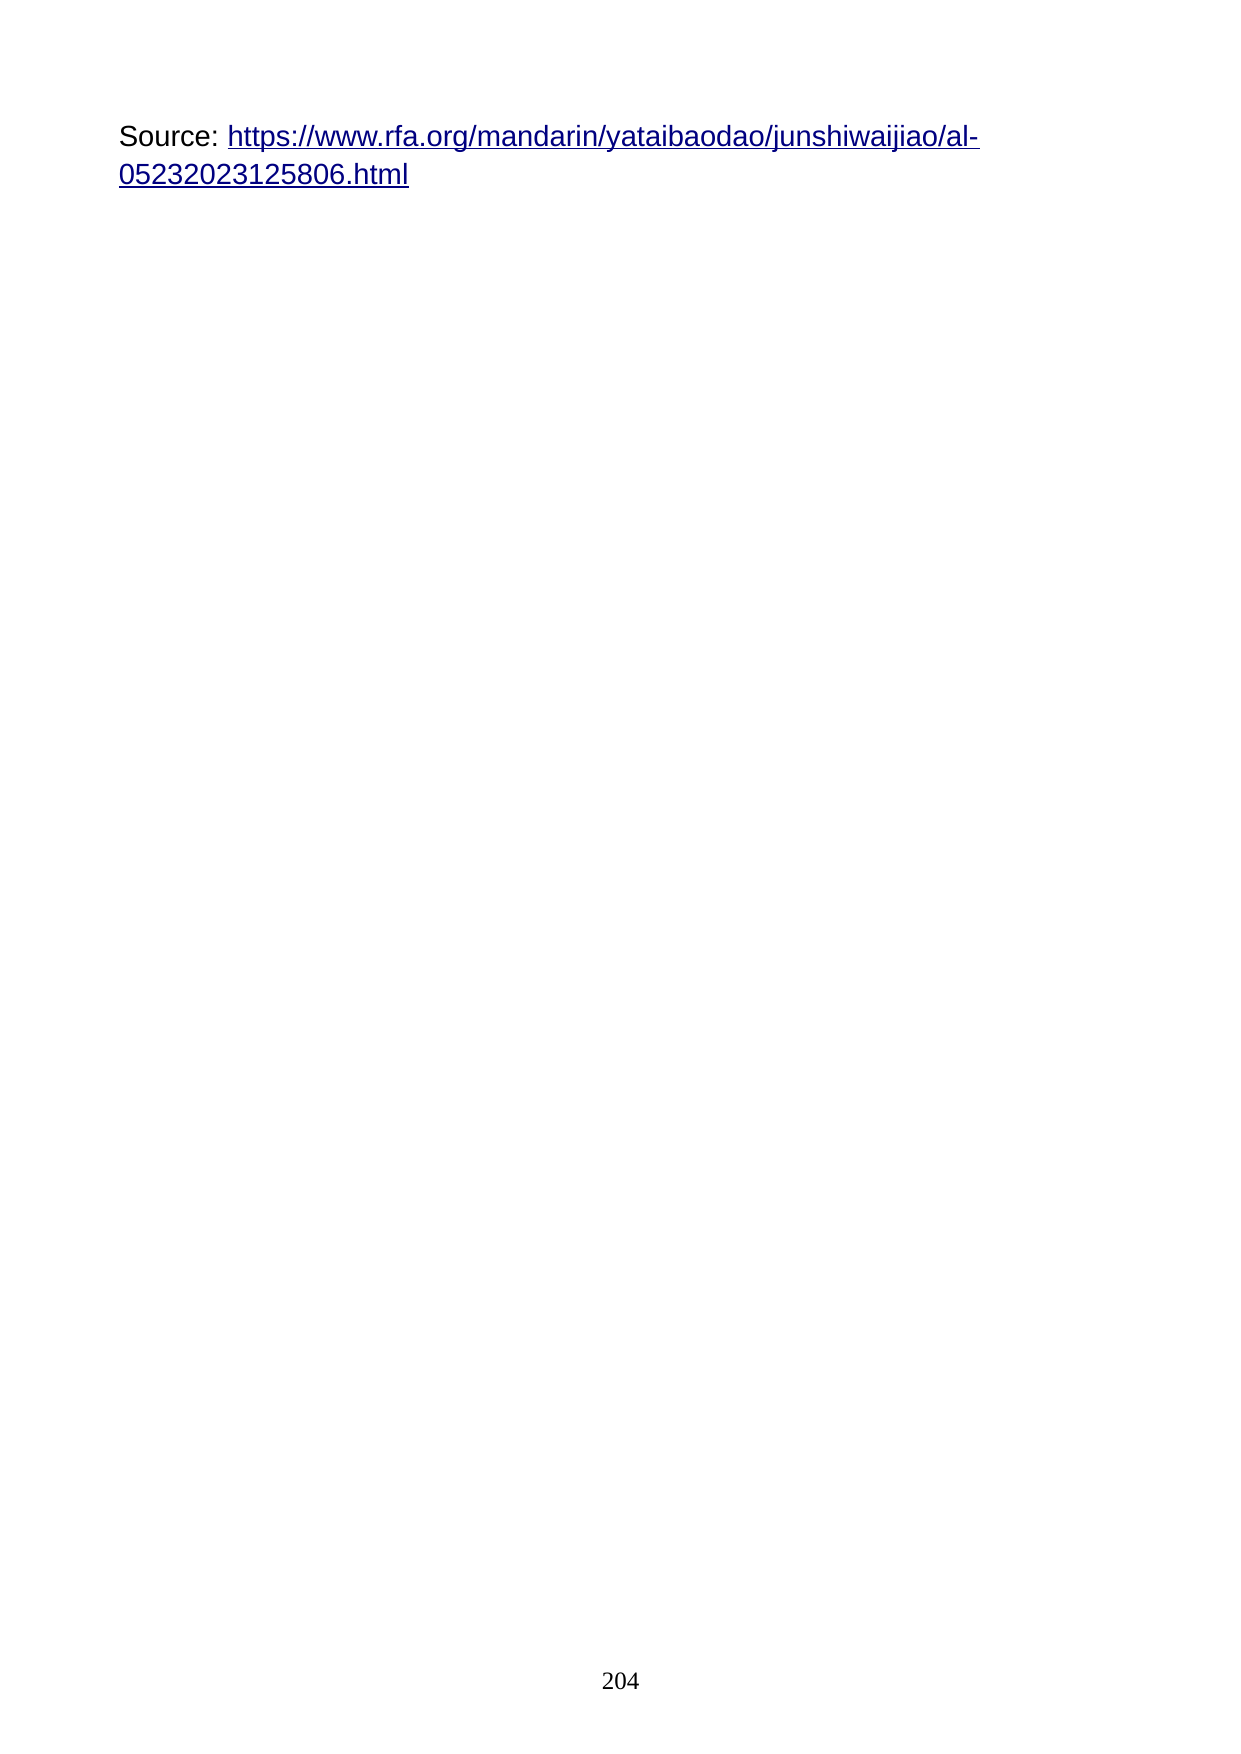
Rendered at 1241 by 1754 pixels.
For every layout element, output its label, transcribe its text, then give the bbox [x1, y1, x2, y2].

text Source: https://www.rfa.org/mandarin/yataibaodao/junshiwaijiao/al-05232023125806.html [118, 118, 1122, 191]
